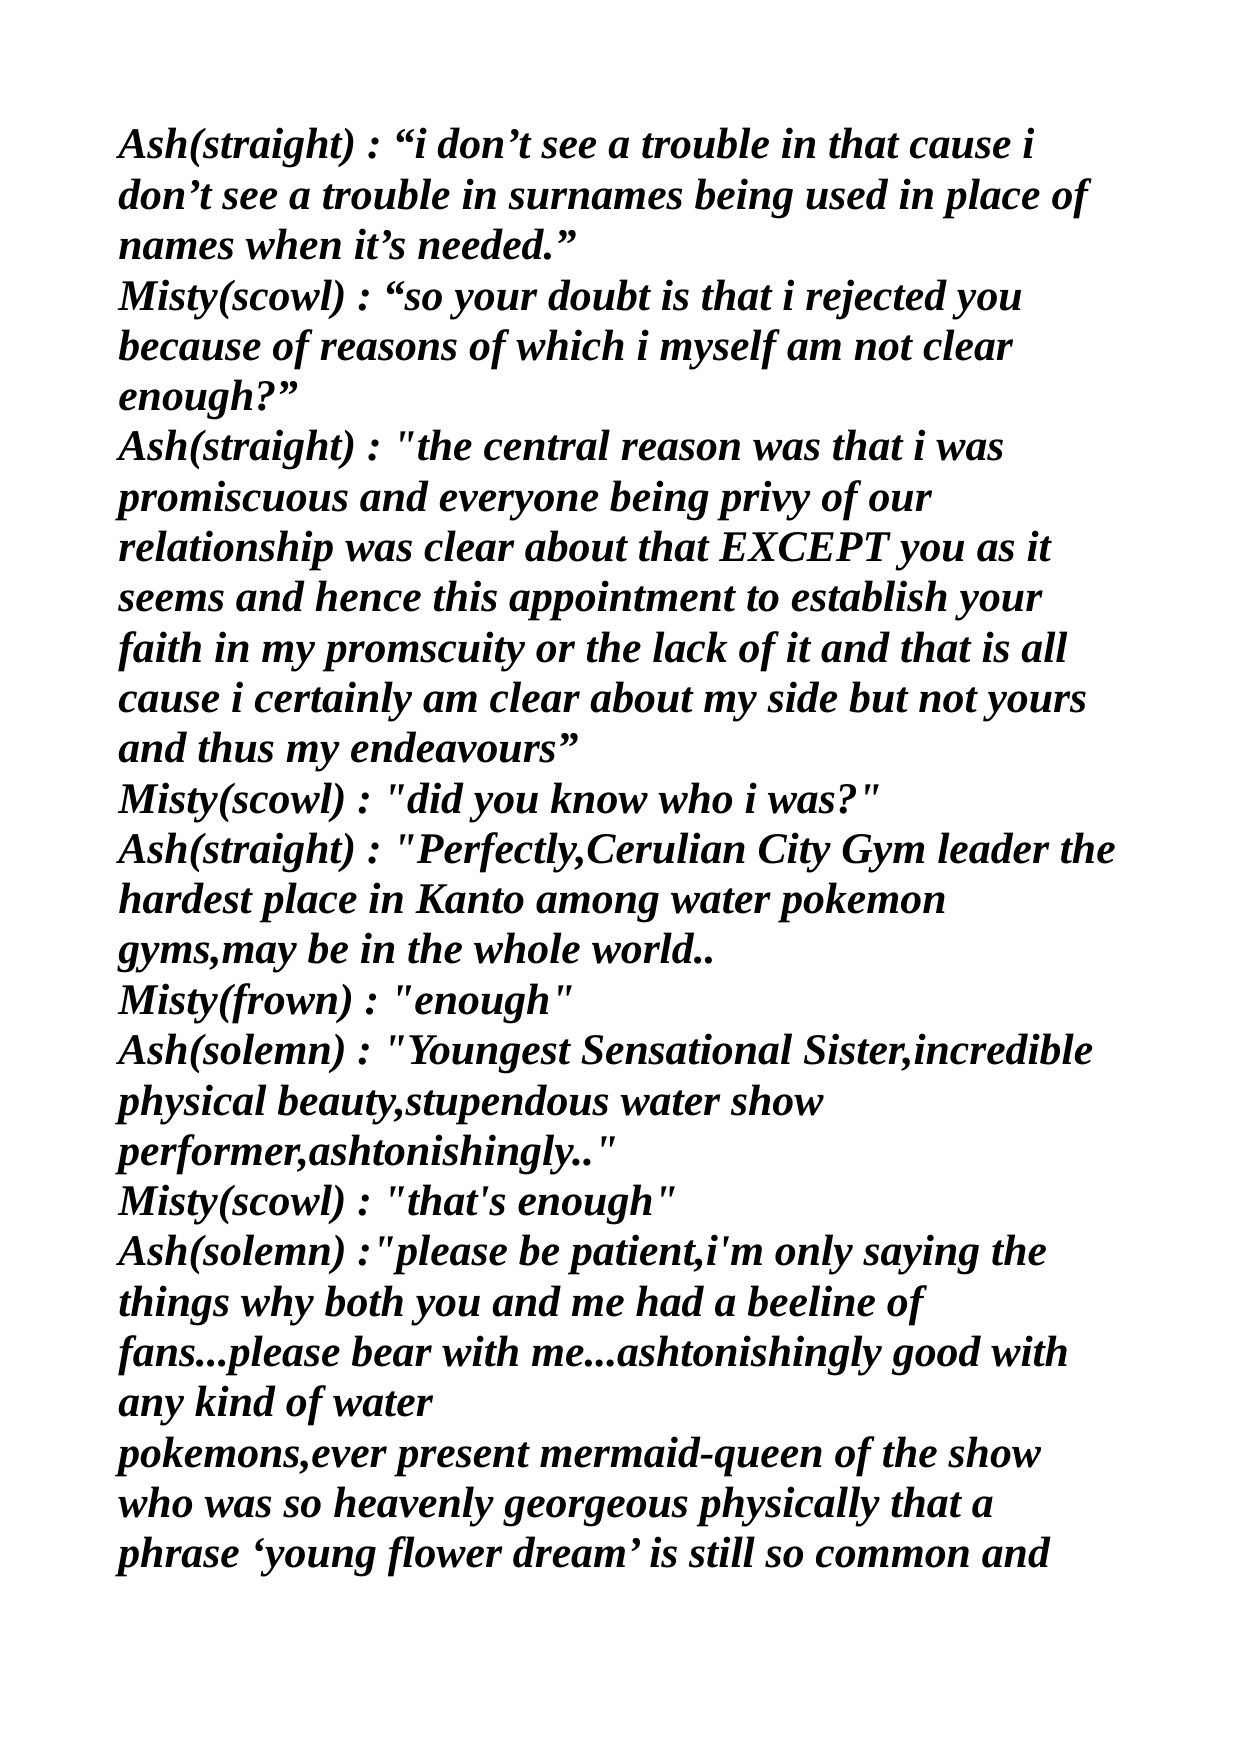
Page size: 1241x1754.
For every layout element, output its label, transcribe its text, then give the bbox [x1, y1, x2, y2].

text Ash(straight) : "the central reason was that i was promiscuous and everyone being privy of our relationship was clear about that EXCEPT you as it seems and hence this appointment to establish your faith in my promscuity or the lack of it and that is all cause i certainly am clear about my side but not yours and thus my endeavours” [118, 420, 1122, 772]
text Ash(solemn) :"please be patient,i'm only saying the things why both you and me had a beeline of fans...please bear with me...ashtonishingly good with any kind of water [118, 1225, 1122, 1426]
text physical beauty,stupendous water show performer,ashtonishingly.." [118, 1074, 1122, 1175]
text pokemons,ever present mermaid-queen of the show who was so heavenly georgeous physically that a phrase ‘young flower dream’ is still so common and [118, 1426, 1122, 1577]
text Ash(straight) : "Perfectly,Cerulian City Gym leader the [118, 822, 1122, 873]
text hardest place in Kanto among water pokemon [118, 873, 1122, 923]
text Misty(scowl) : “so your doubt is that i rejected you because of reasons of which i myself am not clear enough?” [118, 269, 1122, 420]
text Misty(frown) : "enough" [118, 973, 1122, 1024]
text Ash(straight) : “i don’t see a trouble in that cause i don’t see a trouble in surnames being used in place of names when it’s needed.” [118, 118, 1122, 269]
text Ash(solemn) : "Youngest Sensational Sister,incredible [118, 1024, 1122, 1074]
text Misty(scowl) : "that's enough" [118, 1175, 1122, 1225]
text Misty(scowl) : "did you know who i was?" [118, 772, 1122, 822]
text gyms,may be in the whole world.. [118, 923, 1122, 973]
